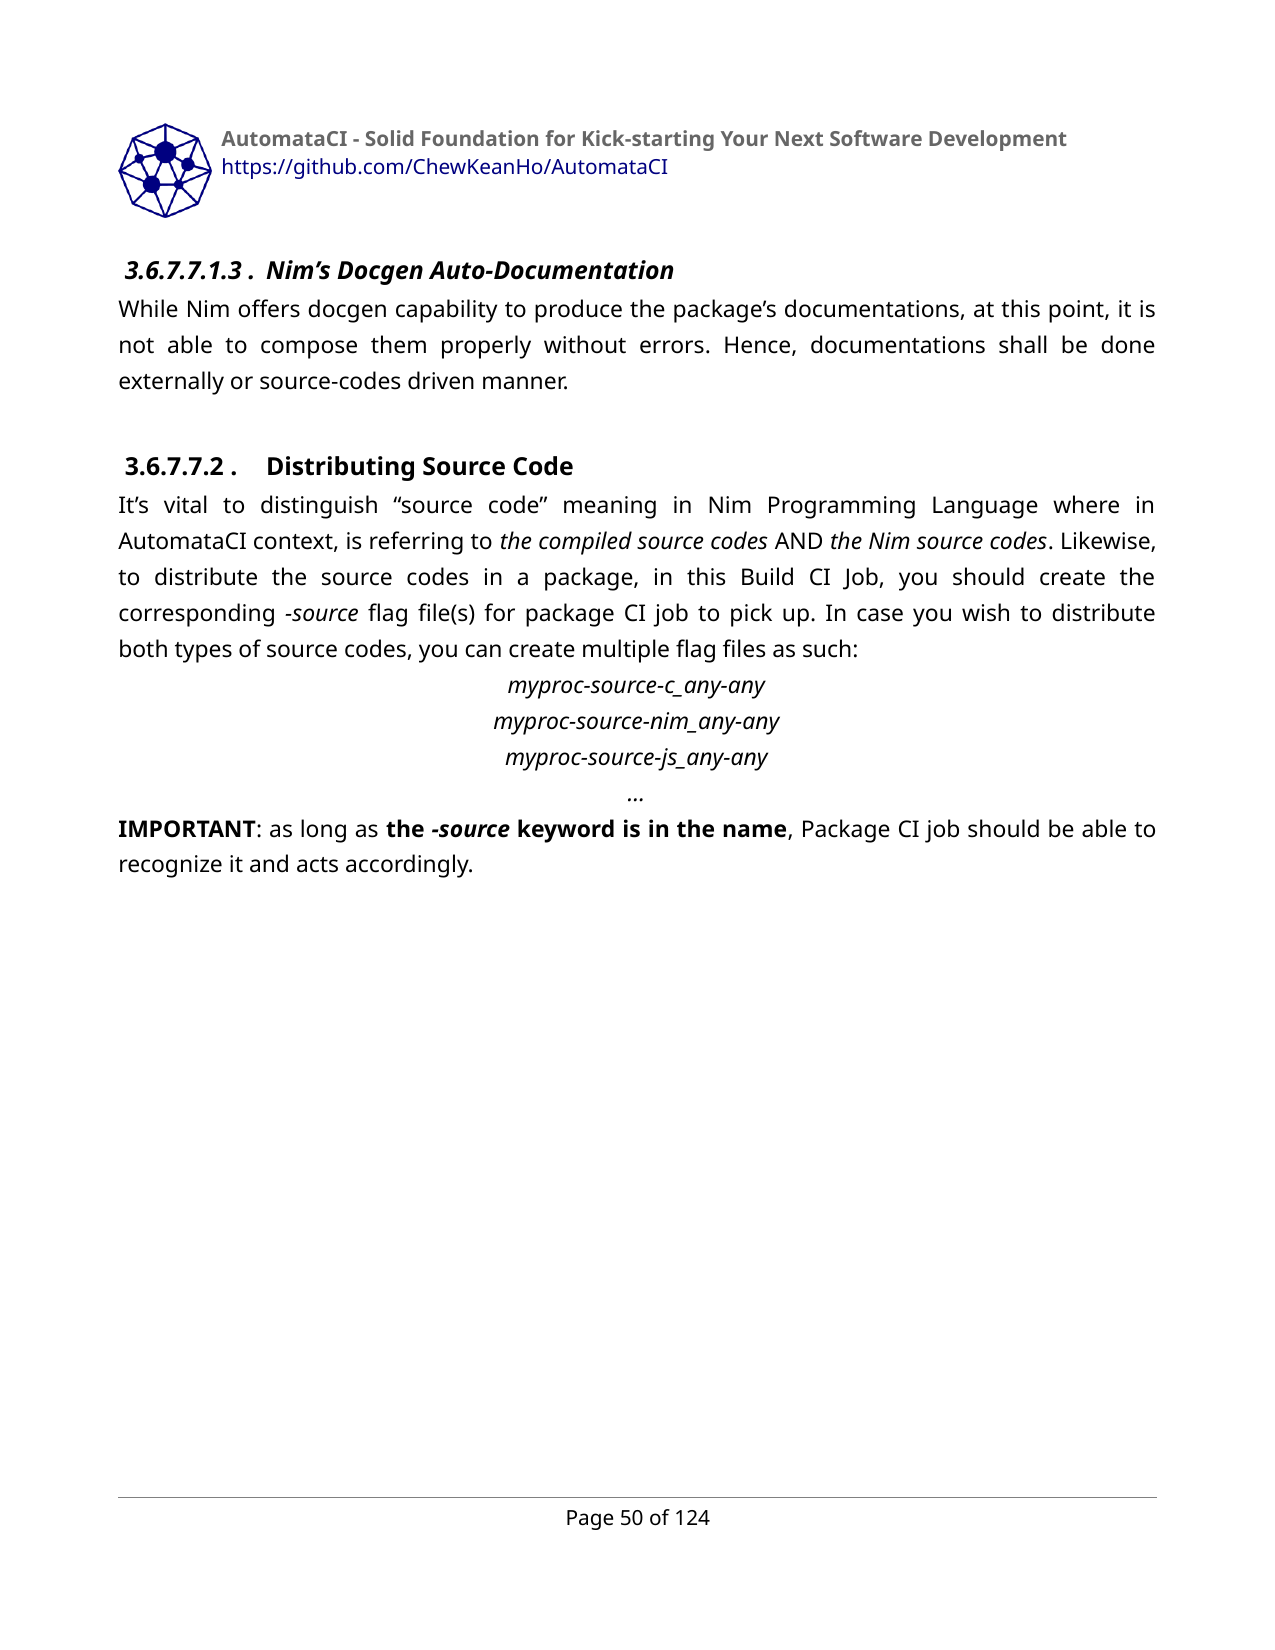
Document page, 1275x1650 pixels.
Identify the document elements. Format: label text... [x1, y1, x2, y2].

text IMPORTANT: as long as the -source keyword is in the name, Package CI job should be able to recognize it and acts accordingly. [118, 812, 1157, 880]
picture [118, 123, 212, 218]
text While Nim offers docgen capability to produce the package’s documentations, at this point, it is not able to compose them properly without errors. Hence, documentations shall be done externally or source-codes driven manner. [118, 293, 1157, 396]
text myproc-source-nim_any-any [118, 705, 1157, 736]
text myproc-source-c_any-any [118, 669, 1157, 700]
text … [118, 777, 1157, 808]
subtitle Nim’s Docgen Auto-Documentation [118, 253, 1157, 287]
text myproc-source-js_any-any [118, 741, 1157, 772]
subtitle Distributing Source Code [118, 449, 1157, 483]
text It’s vital to distinguish “source code” meaning in Nim Programming Language where in AutomataCI context, is referring to the compiled source codes AND the Nim source codes. Likewise, to distribute the source codes in a package, in this Build CI Job, you should create the corresponding -source flag file(s) for package CI job to pick up. In case you wish to distribute both types of source codes, you can create multiple flag files as such: [118, 489, 1157, 664]
